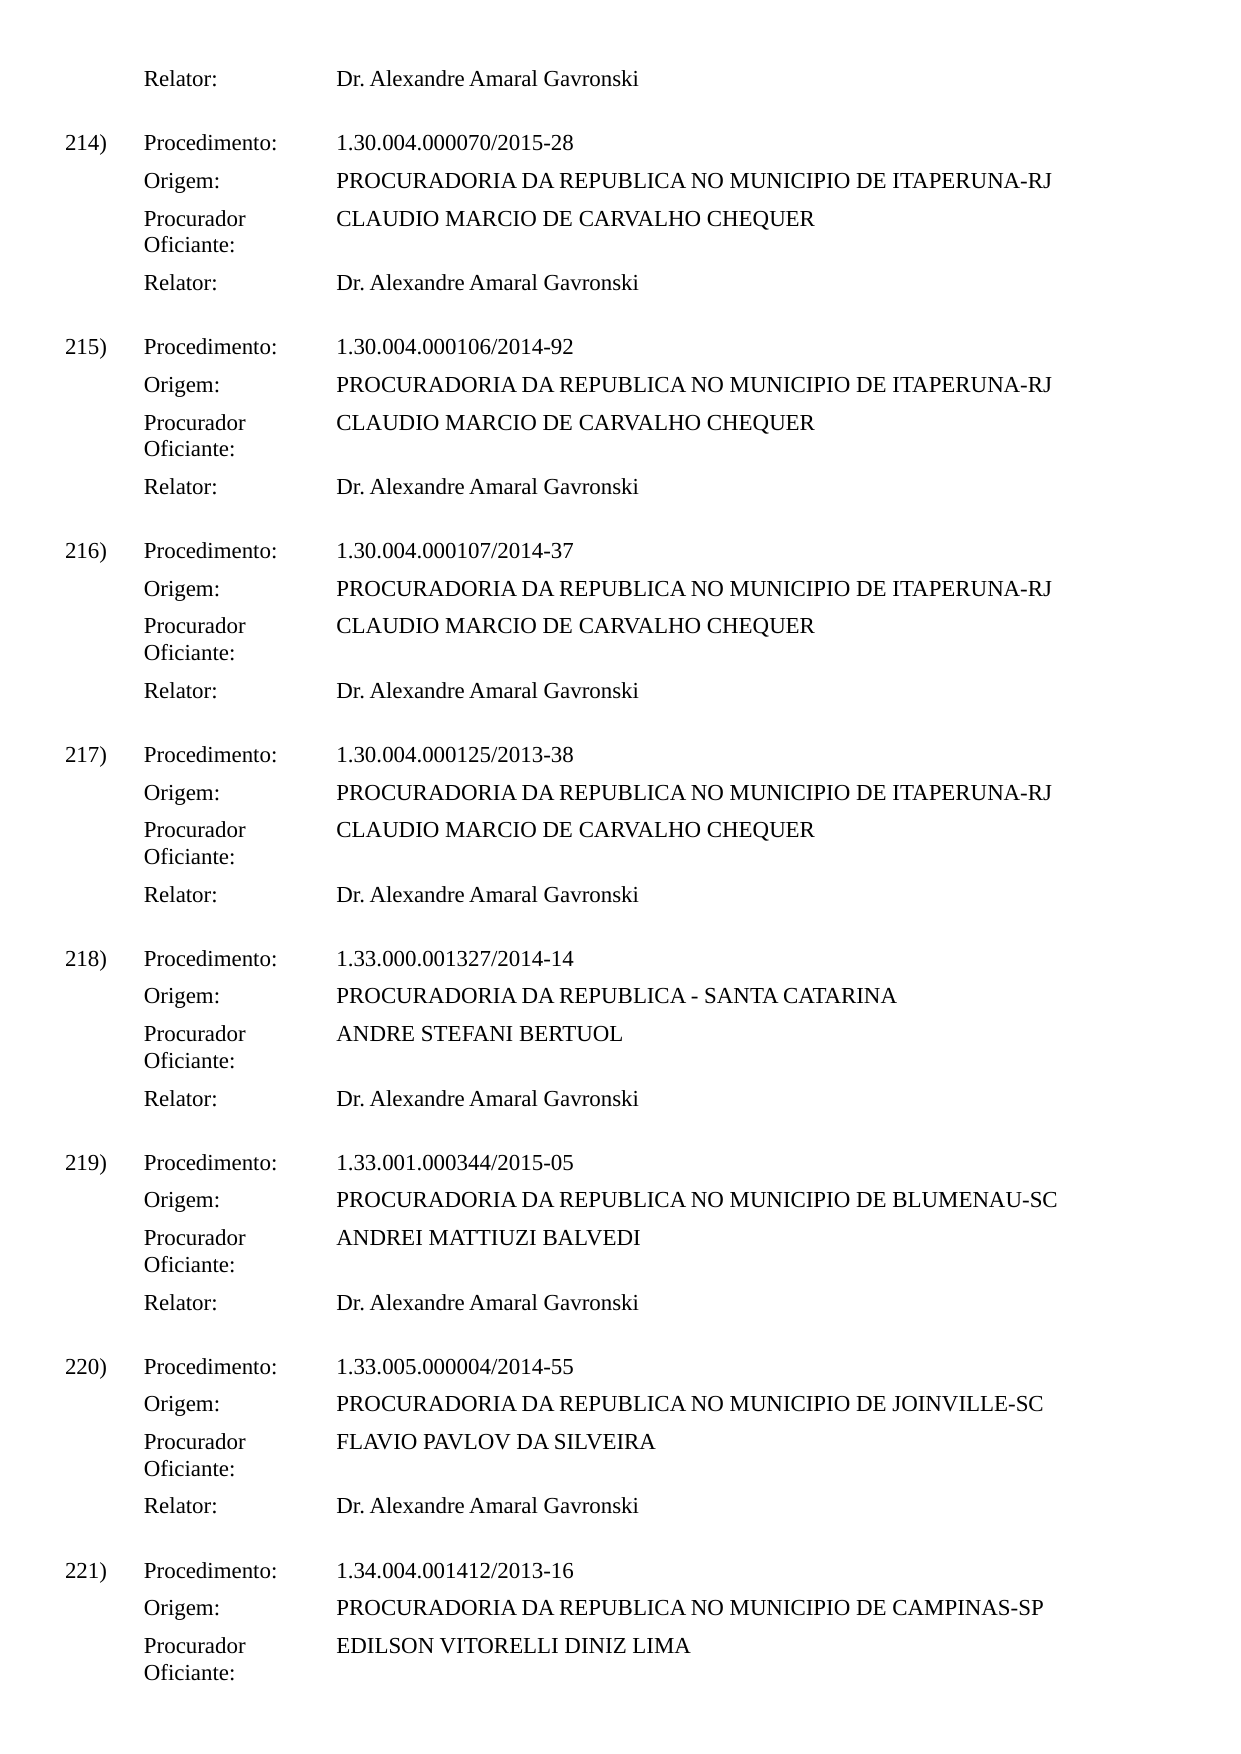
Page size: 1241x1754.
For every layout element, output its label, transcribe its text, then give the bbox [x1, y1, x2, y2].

table_cell Relator: [138, 1487, 330, 1524]
table_cell CLAUDIO MARCIO DE CARVALHO CHEQUER [330, 607, 1181, 671]
table_cell [59, 1627, 138, 1691]
table_cell Origem: [138, 1181, 330, 1219]
table_cell EDILSON VITORELLI DINIZ LIMA [330, 1627, 1181, 1691]
table_cell [59, 1385, 138, 1423]
table_cell [59, 671, 138, 709]
table_header 1.33.001.000344/2015-05 [330, 1143, 1181, 1181]
table_cell Relator: [138, 1079, 330, 1117]
table_cell Relator: [138, 59, 330, 97]
table_header 1.30.004.000125/2013-38 [330, 735, 1181, 773]
table_cell [59, 977, 138, 1015]
table_cell Relator: [138, 467, 330, 505]
table_cell [59, 1181, 138, 1219]
table_cell Dr. Alexandre Amaral Gavronski [330, 1283, 1181, 1321]
table_cell Origem: [138, 569, 330, 607]
table_cell [59, 1015, 138, 1079]
table_cell [59, 161, 138, 199]
table_cell Origem: [138, 1589, 330, 1627]
table_cell FLAVIO PAVLOV DA SILVEIRA [330, 1423, 1181, 1487]
table_cell [59, 607, 138, 671]
table_cell Origem: [138, 773, 330, 811]
table_cell ANDRE STEFANI BERTUOL [330, 1015, 1181, 1079]
table_cell Procurador Oficiante: [138, 1627, 330, 1691]
table_cell PROCURADORIA DA REPUBLICA NO MUNICIPIO DE JOINVILLE-SC [330, 1385, 1181, 1423]
table_header 1.33.005.000004/2014-55 [330, 1347, 1181, 1385]
table_cell Relator: [138, 671, 330, 709]
table_header Procedimento: [138, 1143, 330, 1181]
table_cell Relator: [138, 263, 330, 301]
table_header 216) [59, 531, 138, 569]
table_cell Dr. Alexandre Amaral Gavronski [330, 875, 1181, 913]
table_header 218) [59, 939, 138, 977]
table_cell Origem: [138, 161, 330, 199]
table_cell [59, 199, 138, 263]
table_cell Dr. Alexandre Amaral Gavronski [330, 671, 1181, 709]
table_cell PROCURADORIA DA REPUBLICA NO MUNICIPIO DE BLUMENAU-SC [330, 1181, 1181, 1219]
table_header 220) [59, 1347, 138, 1385]
table_cell Dr. Alexandre Amaral Gavronski [330, 467, 1181, 505]
table_header 217) [59, 735, 138, 773]
table_header Procedimento: [138, 531, 330, 569]
table_cell Procurador Oficiante: [138, 1219, 330, 1283]
table_cell [59, 1589, 138, 1627]
table_cell Dr. Alexandre Amaral Gavronski [330, 1079, 1181, 1117]
table_cell Procurador Oficiante: [138, 811, 330, 875]
table_cell CLAUDIO MARCIO DE CARVALHO CHEQUER [330, 199, 1181, 263]
table_cell Dr. Alexandre Amaral Gavronski [330, 263, 1181, 301]
table_cell [59, 1487, 138, 1524]
table_cell Procurador Oficiante: [138, 1423, 330, 1487]
table_cell PROCURADORIA DA REPUBLICA NO MUNICIPIO DE ITAPERUNA-RJ [330, 569, 1181, 607]
table_header 219) [59, 1143, 138, 1181]
table_cell [59, 773, 138, 811]
table_header Procedimento: [138, 1551, 330, 1589]
table_cell Procurador Oficiante: [138, 199, 330, 263]
table_cell CLAUDIO MARCIO DE CARVALHO CHEQUER [330, 811, 1181, 875]
table_header Procedimento: [138, 1347, 330, 1385]
table_cell PROCURADORIA DA REPUBLICA NO MUNICIPIO DE CAMPINAS-SP [330, 1589, 1181, 1627]
table_header Procedimento: [138, 327, 330, 365]
table_cell Relator: [138, 875, 330, 913]
table_cell [59, 1423, 138, 1487]
table_cell Relator: [138, 1283, 330, 1321]
table_cell [59, 1219, 138, 1283]
table_cell CLAUDIO MARCIO DE CARVALHO CHEQUER [330, 403, 1181, 467]
table_header Procedimento: [138, 939, 330, 977]
table_header Procedimento: [138, 735, 330, 773]
table_cell [59, 365, 138, 403]
table_header 214) [59, 123, 138, 161]
table_header 1.30.004.000107/2014-37 [330, 531, 1181, 569]
table_cell Dr. Alexandre Amaral Gavronski [330, 1487, 1181, 1524]
table_cell [59, 467, 138, 505]
table_cell Procurador Oficiante: [138, 1015, 330, 1079]
table_header 1.34.004.001412/2013-16 [330, 1551, 1181, 1589]
table_cell Origem: [138, 1385, 330, 1423]
table_cell [59, 59, 138, 97]
table_header 1.30.004.000070/2015-28 [330, 123, 1181, 161]
table_cell PROCURADORIA DA REPUBLICA NO MUNICIPIO DE ITAPERUNA-RJ [330, 161, 1181, 199]
table_cell PROCURADORIA DA REPUBLICA - SANTA CATARINA [330, 977, 1181, 1015]
table_header Procedimento: [138, 123, 330, 161]
table_cell Procurador Oficiante: [138, 607, 330, 671]
table_cell Dr. Alexandre Amaral Gavronski [330, 59, 1181, 97]
table_cell [59, 569, 138, 607]
table_cell Procurador Oficiante: [138, 403, 330, 467]
table_header 1.30.004.000106/2014-92 [330, 327, 1181, 365]
table_cell [59, 403, 138, 467]
table_cell [59, 1283, 138, 1321]
table_header 1.33.000.001327/2014-14 [330, 939, 1181, 977]
table_cell PROCURADORIA DA REPUBLICA NO MUNICIPIO DE ITAPERUNA-RJ [330, 365, 1181, 403]
table_cell [59, 1079, 138, 1117]
table_cell PROCURADORIA DA REPUBLICA NO MUNICIPIO DE ITAPERUNA-RJ [330, 773, 1181, 811]
table_cell [59, 263, 138, 301]
table_cell Origem: [138, 365, 330, 403]
table_header 221) [59, 1551, 138, 1589]
table_cell Origem: [138, 977, 330, 1015]
table_cell ANDREI MATTIUZI BALVEDI [330, 1219, 1181, 1283]
table_header 215) [59, 327, 138, 365]
table_cell [59, 875, 138, 913]
table_cell [59, 811, 138, 875]
